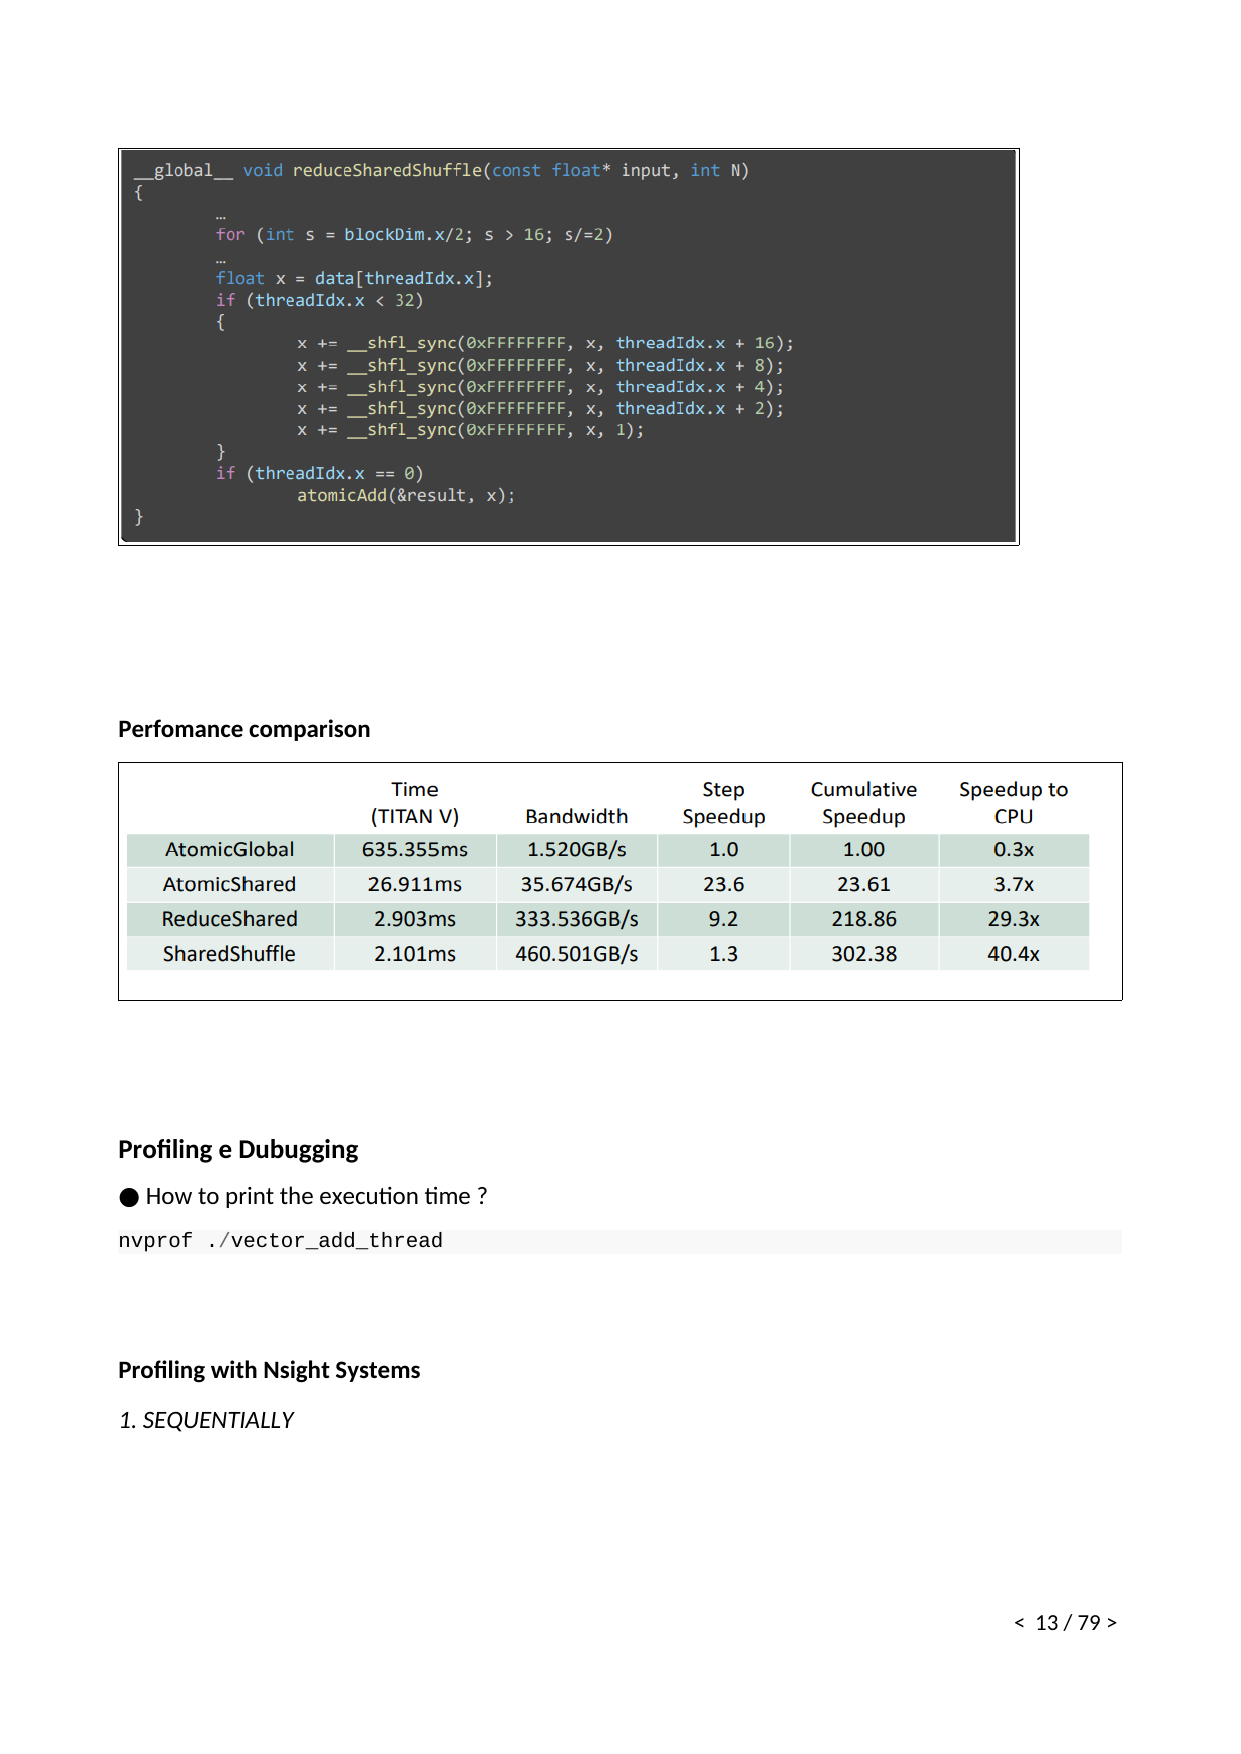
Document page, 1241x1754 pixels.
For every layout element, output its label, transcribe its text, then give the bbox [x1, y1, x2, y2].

text 1. SEQUENTIALLY [118, 1404, 1122, 1434]
picture [121, 150, 1016, 542]
picture [121, 765, 1119, 997]
text nvprof ./vector_add_thread [118, 1230, 1122, 1254]
subtitle Profiling e Dubugging [118, 1133, 1122, 1166]
text Perfomance comparison [118, 713, 1122, 743]
text ● How to print the execution time ? [118, 1180, 1122, 1211]
text Profiling with Nsight Systems [118, 1354, 1122, 1385]
